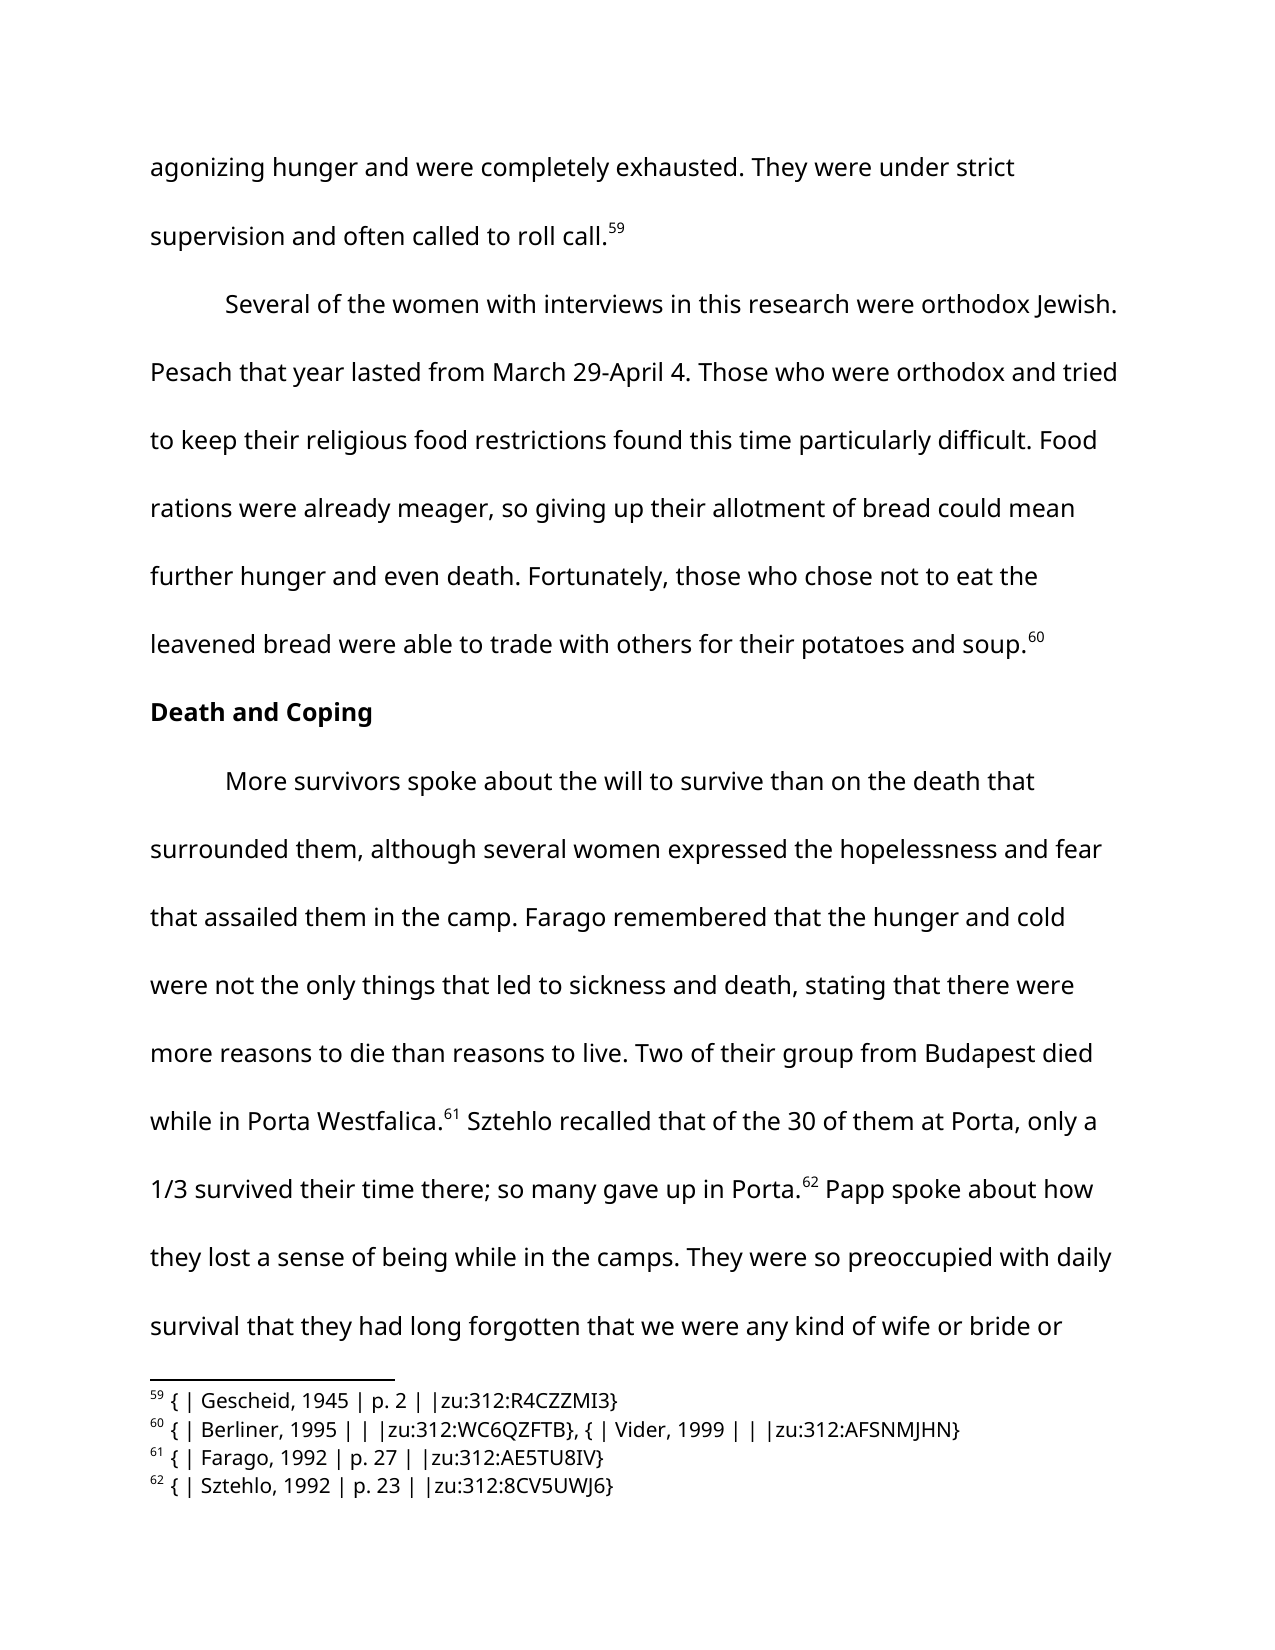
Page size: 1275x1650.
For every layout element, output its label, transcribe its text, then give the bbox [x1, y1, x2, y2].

text { | Berliner, 1995 | | |zu:312:WC6QZFTB}, { | Vider, 1999 | | |zu:312:AFSNMJHN} [150, 1415, 1125, 1443]
text More survivors spoke about the will to survive than on the death that surrounded them, although several women expressed the hopelessness and fear that assailed them in the camp. Farago remembered that the hunger and cold were not the only things that led to sickness and death, stating that there were more reasons to die than reasons to live. Two of their group from Budapest died while in Porta Westfalica. Sztehlo recalled that of the 30 of them at Porta, only a 1/3 survived their time there; so many gave up in Porta. Papp spoke about how they lost a sense of being while in the camps. They were so preoccupied with daily survival that they had long forgotten that we were any kind of wife or bride or [150, 763, 1125, 1342]
text agonizing hunger and were completely exhausted. They were under strict supervision and often called to roll call. [150, 150, 1125, 252]
text { | Farago, 1992 | p. 27 | |zu:312:AE5TU8IV} [150, 1443, 1125, 1472]
text { | Sztehlo, 1992 | p. 23 | |zu:312:8CV5UWJ6} [150, 1472, 1125, 1500]
text Several of the women with interviews in this research were orthodox Jewish. Pesach that year lasted from March 29-April 4. Those who were orthodox and tried to keep their religious food restrictions found this time particularly difficult. Food rations were already meager, so giving up their allotment of bread could mean further hunger and even death. Fortunately, those who chose not to eat the leavened bread were able to trade with others for their potatoes and soup. [150, 286, 1125, 661]
text { | Gescheid, 1945 | p. 2 | |zu:312:R4CZZMI3} [150, 1386, 1125, 1415]
text Death and Coping [150, 695, 1125, 729]
